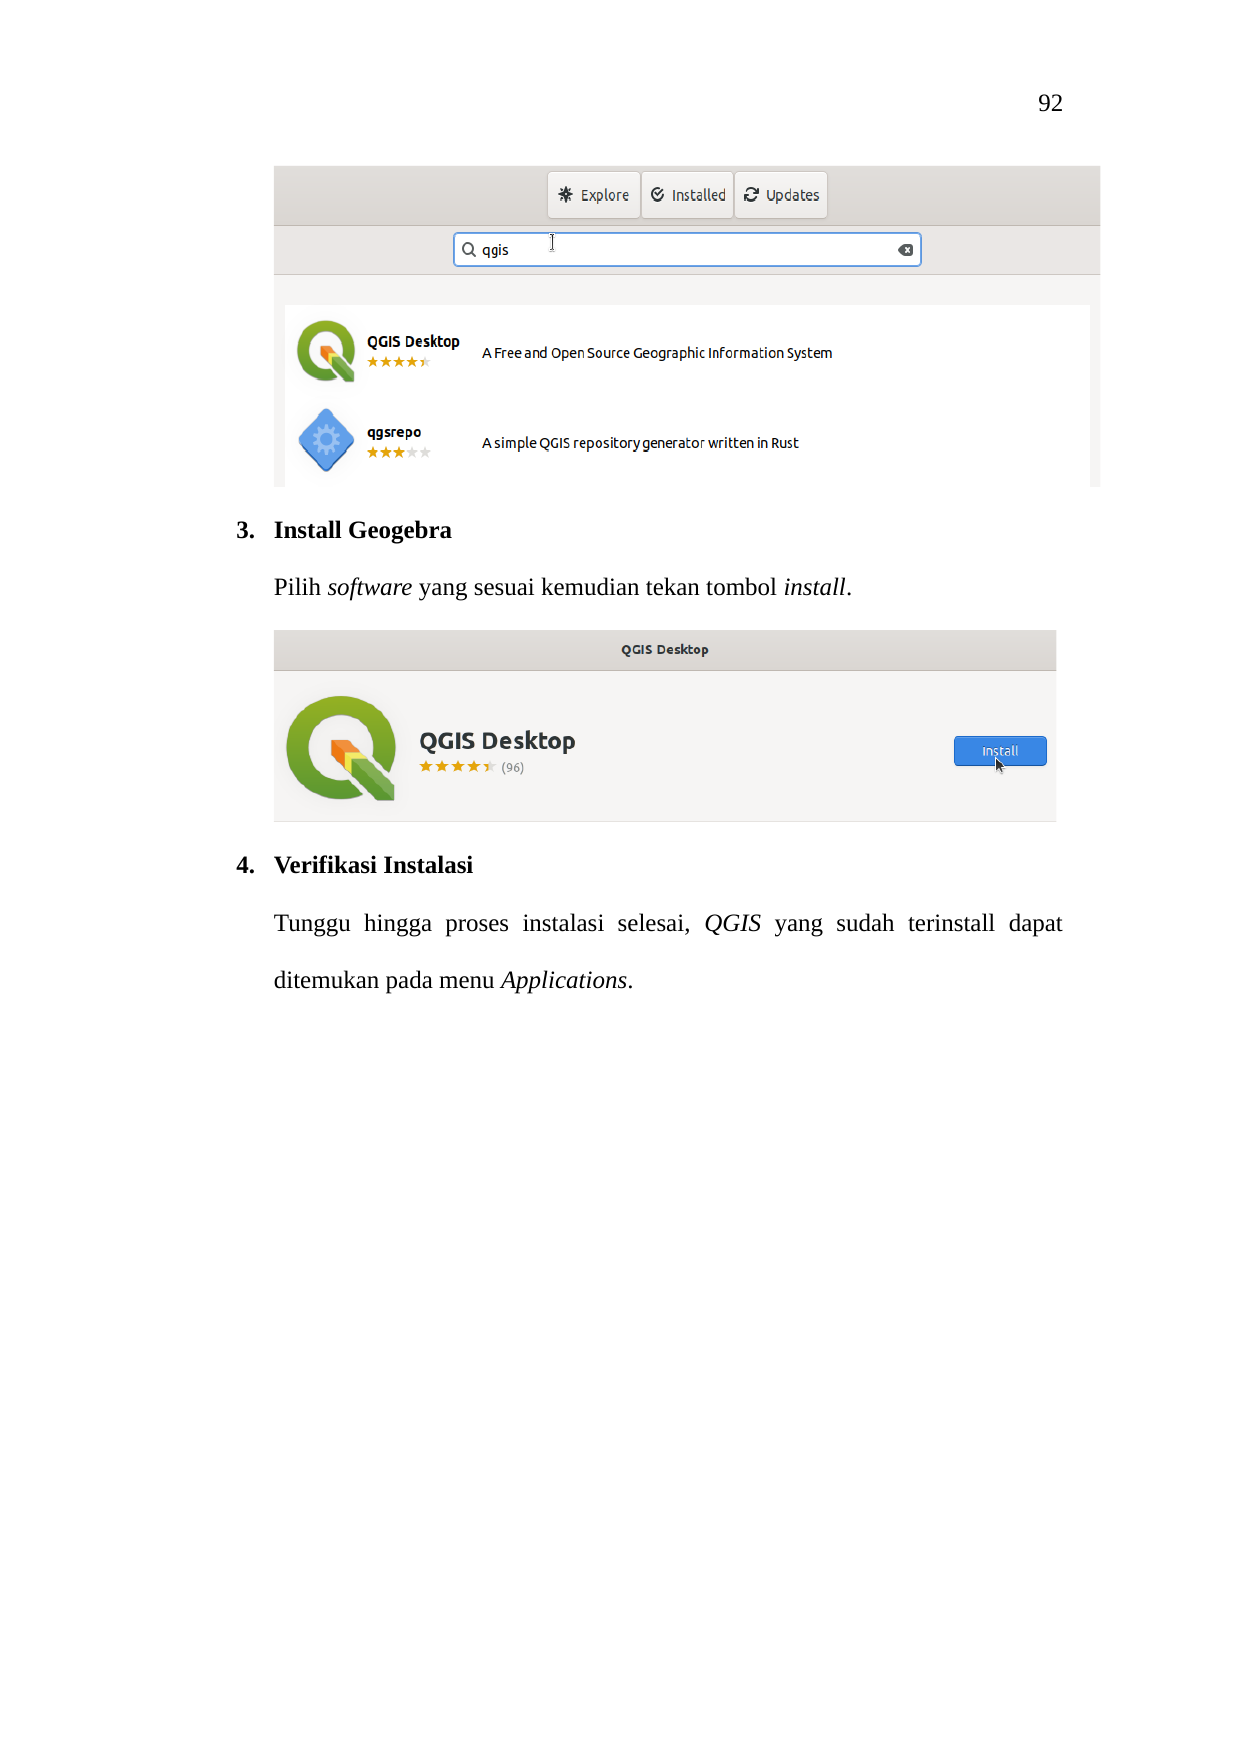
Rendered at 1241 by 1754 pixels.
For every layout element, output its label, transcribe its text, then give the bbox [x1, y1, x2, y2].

list Tunggu hingga proses instalasi selesai, QGIS yang sudah terinstall dapat ditemukan pada menu Applications. [236, 908, 1063, 994]
picture [273, 630, 1057, 822]
list Install Geogebra [236, 515, 1063, 544]
picture [273, 165, 1101, 487]
list Verifikasi Instalasi [236, 850, 1063, 879]
list Pilih software yang sesuai kemudian tekan tombol install. [236, 572, 1063, 601]
